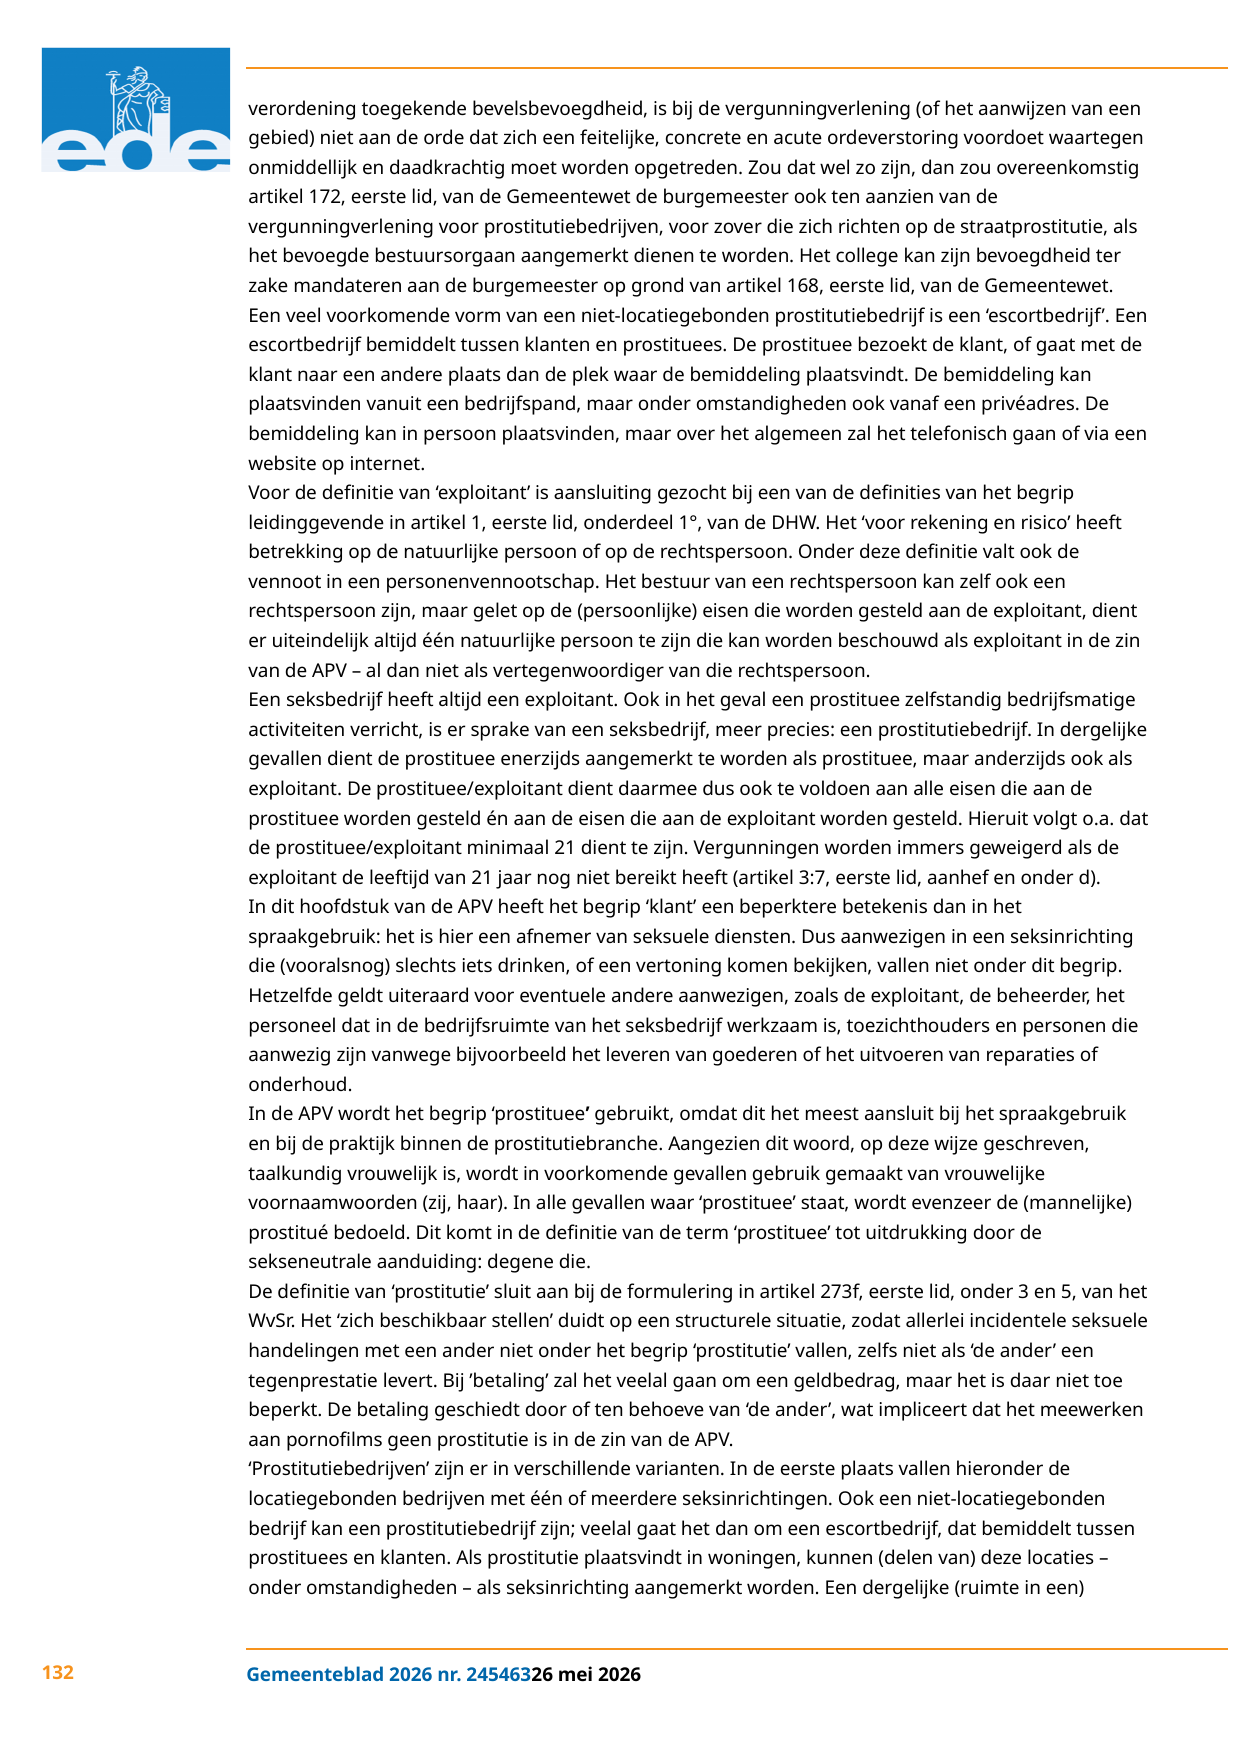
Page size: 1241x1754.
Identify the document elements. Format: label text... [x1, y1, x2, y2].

text Voor de definitie van ‘exploitant’ is aansluiting gezocht bij een van de definities van het begrip leidinggevende in artikel 1, eerste lid, onderdeel 1°, van de DHW. Het ‘voor rekening en risico’ heeft betrekking op de natuurlijke persoon of op de rechtspersoon. Onder deze definitie valt ook de vennoot in een personenvennootschap. Het bestuur van een rechtspersoon kan zelf ook een rechtspersoon zijn, maar gelet op de (persoonlijke) eisen die worden gesteld aan de exploitant, dient er uiteindelijk altijd één natuurlijke persoon te zijn die kan worden beschouwd als exploitant in de zin van de APV – al dan niet als vertegenwoordiger van die rechtspersoon. [248, 479, 1152, 683]
text In de APV wordt het begrip ‘prostituee’ gebruikt, omdat dit het meest aansluit bij het spraakgebruik en bij de praktijk binnen de prostitutiebranche. Aangezien dit woord, op deze wijze geschreven, taalkundig vrouwelijk is, wordt in voorkomende gevallen gebruik gemaakt van vrouwelijke voornaamwoorden (zij, haar). In alle gevallen waar ‘prostituee’ staat, wordt evenzeer de (mannelijke) prostitué bedoeld. Dit komt in de definitie van de term ‘prostituee’ tot uitdrukking door de sekseneutrale aanduiding: degene die. [248, 1101, 1152, 1274]
picture [41, 47, 231, 172]
text ‘Prostitutiebedrijven’ zijn er in verschillende varianten. In de eerste plaats vallen hieronder de locatiegebonden bedrijven met één of meerdere seksinrichtingen. Ook een niet-locatiegebonden bedrijf kan een prostitutiebedrijf zijn; veelal gaat het dan om een escortbedrijf, dat bemiddelt tussen prostituees en klanten. Als prostitutie plaatsvindt in woningen, kunnen (delen van) deze locaties – onder omstandigheden – als seksinrichting aangemerkt worden. Een dergelijke (ruimte in een) [248, 1456, 1152, 1600]
text verordening toegekende bevelsbevoegdheid, is bij de vergunningverlening (of het aanwijzen van een gebied) niet aan de orde dat zich een feitelijke, concrete en acute ordeverstoring voordoet waartegen onmiddellijk en daadkrachtig moet worden opgetreden. Zou dat wel zo zijn, dan zou overeenkomstig artikel 172, eerste lid, van de Gemeentewet de burgemeester ook ten aanzien van de vergunningverlening voor prostitutiebedrijven, voor zover die zich richten op de straatprostitutie, als het bevoegde bestuursorgaan aangemerkt dienen te worden. Het college kan zijn bevoegdheid ter zake mandateren aan de burgemeester op grond van artikel 168, eerste lid, van de Gemeentewet. [248, 95, 1152, 298]
text Een veel voorkomende vorm van een niet-locatiegebonden prostitutiebedrijf is een ‘escortbedrijf’. Een escortbedrijf bemiddelt tussen klanten en prostituees. De prostituee bezoekt de klant, of gaat met de klant naar een andere plaats dan de plek waar de bemiddeling plaatsvindt. De bemiddeling kan plaatsvinden vanuit een bedrijfspand, maar onder omstandigheden ook vanaf een privéadres. De bemiddeling kan in persoon plaatsvinden, maar over het algemeen zal het telefonisch gaan of via een website op internet. [248, 302, 1152, 476]
text De definitie van ‘prostitutie’ sluit aan bij de formulering in artikel 273f, eerste lid, onder 3 en 5, van het WvSr. Het ‘zich beschikbaar stellen’ duidt op een structurele situatie, zodat allerlei incidentele seksuele handelingen met een ander niet onder het begrip ‘prostitutie’ vallen, zelfs niet als ‘de ander’ een tegenprestatie levert. Bij ’betaling’ zal het veelal gaan om een geldbedrag, maar het is daar niet toe beperkt. De betaling geschiedt door of ten behoeve van ‘de ander’, wat impliceert dat het meewerken aan pornofilms geen prostitutie is in de zin van de APV. [248, 1278, 1152, 1452]
text In dit hoofdstuk van de APV heeft het begrip ‘klant’ een beperktere betekenis dan in het spraakgebruik: het is hier een afnemer van seksuele diensten. Dus aanwezigen in een seksinrichting die (vooralsnog) slechts iets drinken, of een vertoning komen bekijken, vallen niet onder dit begrip. Hetzelfde geldt uiteraard voor eventuele andere aanwezigen, zoals de exploitant, de beheerder, het personeel dat in de bedrijfsruimte van het seksbedrijf werkzaam is, toezichthouders en personen die aanwezig zijn vanwege bijvoorbeeld het leveren van goederen of het uitvoeren van reparaties of onderhoud. [248, 893, 1152, 1097]
text Een seksbedrijf heeft altijd een exploitant. Ook in het geval een prostituee zelfstandig bedrijfsmatige activiteiten verricht, is er sprake van een seksbedrijf, meer precies: een prostitutiebedrijf. In dergelijke gevallen dient de prostituee enerzijds aangemerkt te worden als prostituee, maar anderzijds ook als exploitant. De prostituee/exploitant dient daarmee dus ook te voldoen aan alle eisen die aan de prostituee worden gesteld én aan de eisen die aan de exploitant worden gesteld. Hieruit volgt o.a. dat de prostituee/exploitant minimaal 21 dient te zijn. Vergunningen worden immers geweigerd als de exploitant de leeftijd van 21 jaar nog niet bereikt heeft (artikel 3:7, eerste lid, aanhef en onder d). [248, 686, 1152, 890]
